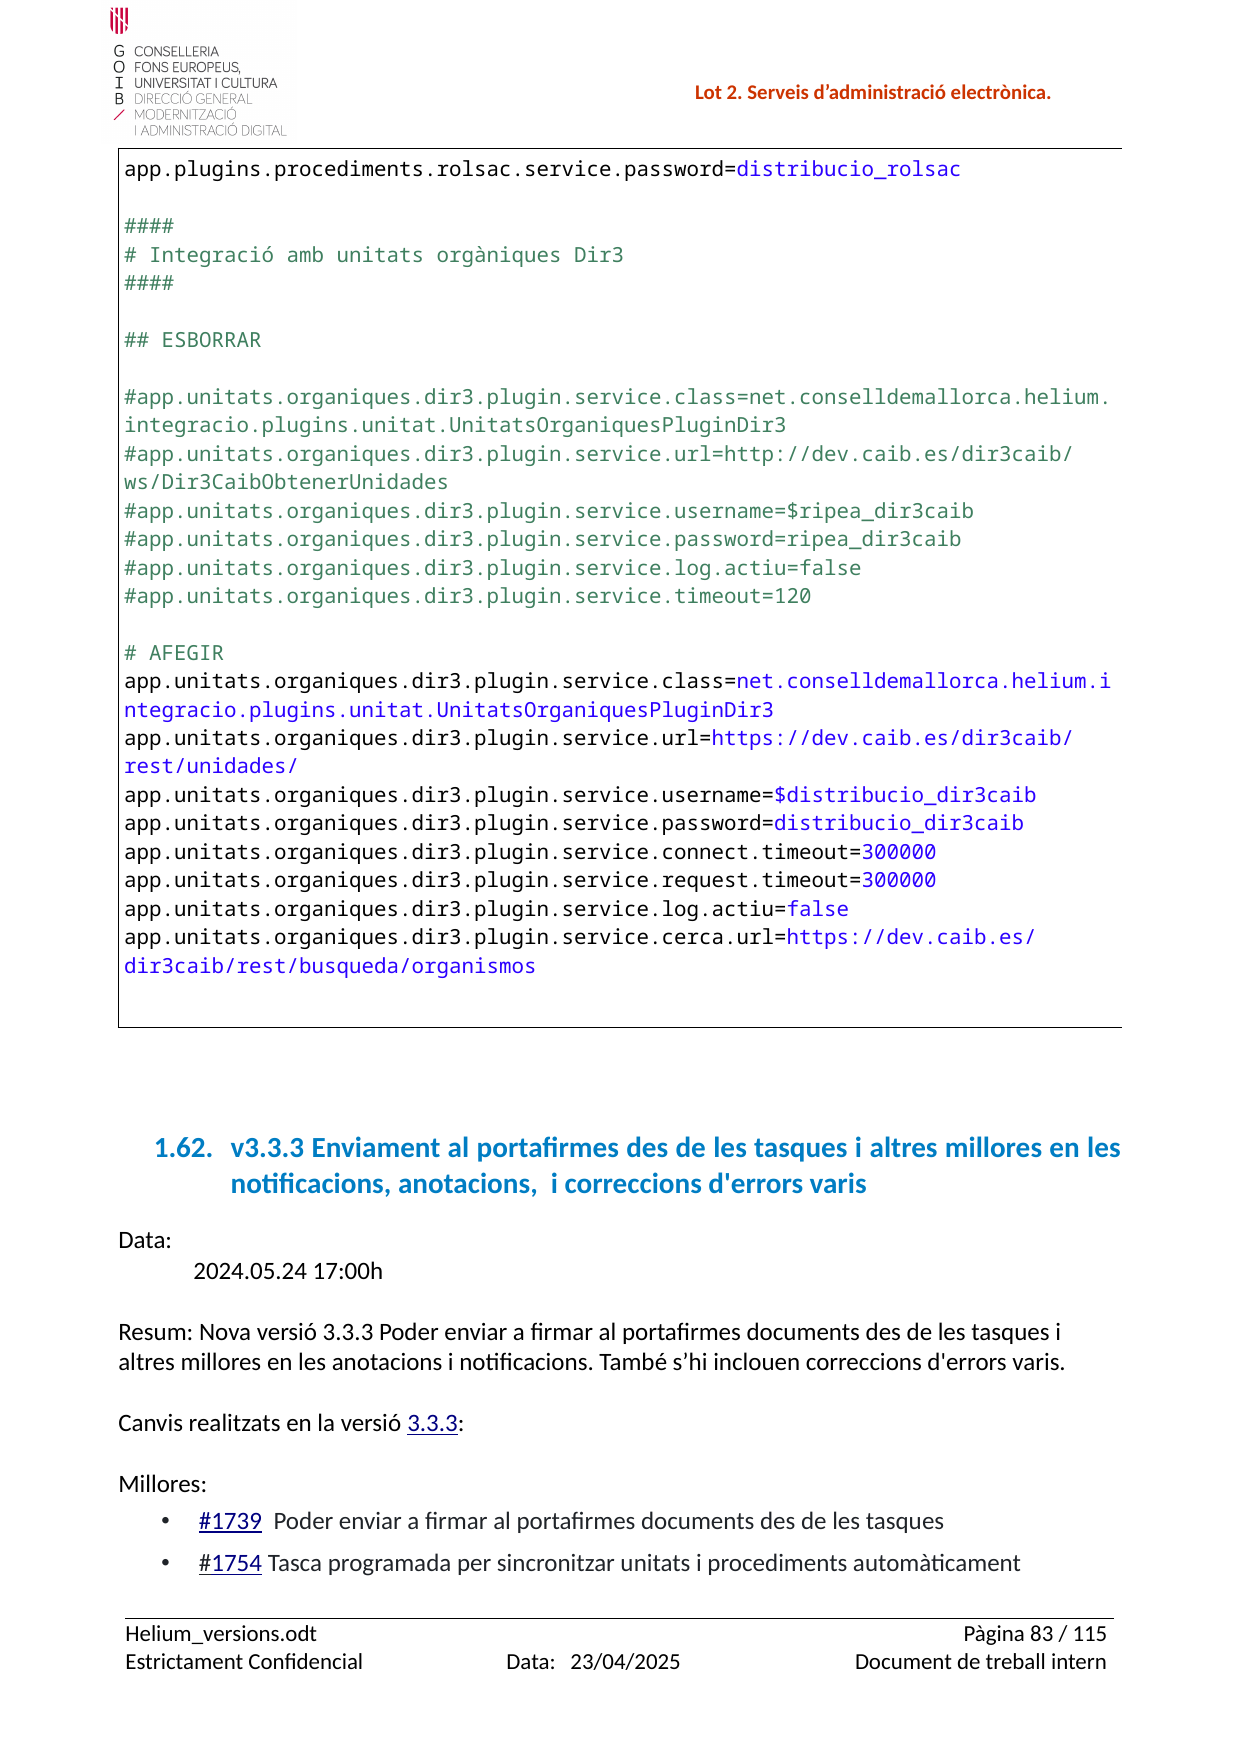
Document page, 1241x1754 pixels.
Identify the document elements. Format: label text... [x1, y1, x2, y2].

subtitle v3.3.3 Enviament al portafirmes des de les tasques i altres millores en les notificacions, anotacions, i correccions d'errors varis [153, 1129, 1122, 1201]
list #1754 Tasca programada per sincronitzar unitats i procediments automàticament [161, 1547, 1122, 1578]
text Millores: [118, 1469, 1122, 1499]
picture [100, 0, 297, 144]
text 2024.05.24 17:00h [118, 1255, 1122, 1286]
text Data: [118, 1224, 1122, 1255]
text Canvis realitzats en la versió 3.3.3: [118, 1408, 1122, 1438]
text Resum: Nova versió 3.3.3 Poder enviar a firmar al portafirmes documents des de les tasques i altres millores en les anotacions i notificacions. També s’hi inclouen correccions d'errors varis. [118, 1316, 1122, 1377]
table_header app.plugins.procediments.rolsac.service.password=distribucio_rolsac #### # Integració amb unitats orgàniques Dir3 #### ## ESBORRAR #app.unitats.organiques.dir3.plugin.service.class=net.conselldemallorca.helium.integracio.plugins.unitat.UnitatsOrganiquesPluginDir3 #app.unitats.organiques.dir3.plugin.service.url=http://dev.caib.es/dir3caib/ws/Dir3CaibObtenerUnidades #app.unitats.organiques.dir3.plugin.service.username=$ripea_dir3caib #app.unitats.organiques.dir3.plugin.service.password=ripea_dir3caib #app.unitats.organiques.dir3.plugin.service.log.actiu=false #app.unitats.organiques.dir3.plugin.service.timeout=120 # AFEGIR app.unitats.organiques.dir3.plugin.service.class=net.conselldemallorca.helium.integracio.plugins.unitat.UnitatsOrganiquesPluginDir3 app.unitats.organiques.dir3.plugin.service.url=https://dev.caib.es/dir3caib/rest/unidades/ app.unitats.organiques.dir3.plugin.service.username=$distribucio_dir3caib app.unitats.organiques.dir3.plugin.service.password=distribucio_dir3caib app.unitats.organiques.dir3.plugin.service.connect.timeout=300000 app.unitats.organiques.dir3.plugin.service.request.timeout=300000 app.unitats.organiques.dir3.plugin.service.log.actiu=false app.unitats.organiques.dir3.plugin.service.cerca.url=https://dev.caib.es/dir3caib/rest/busqueda/organismos [119, 149, 1122, 1027]
list #1739 Poder enviar a firmar al portafirmes documents des de les tasques [161, 1505, 1122, 1536]
